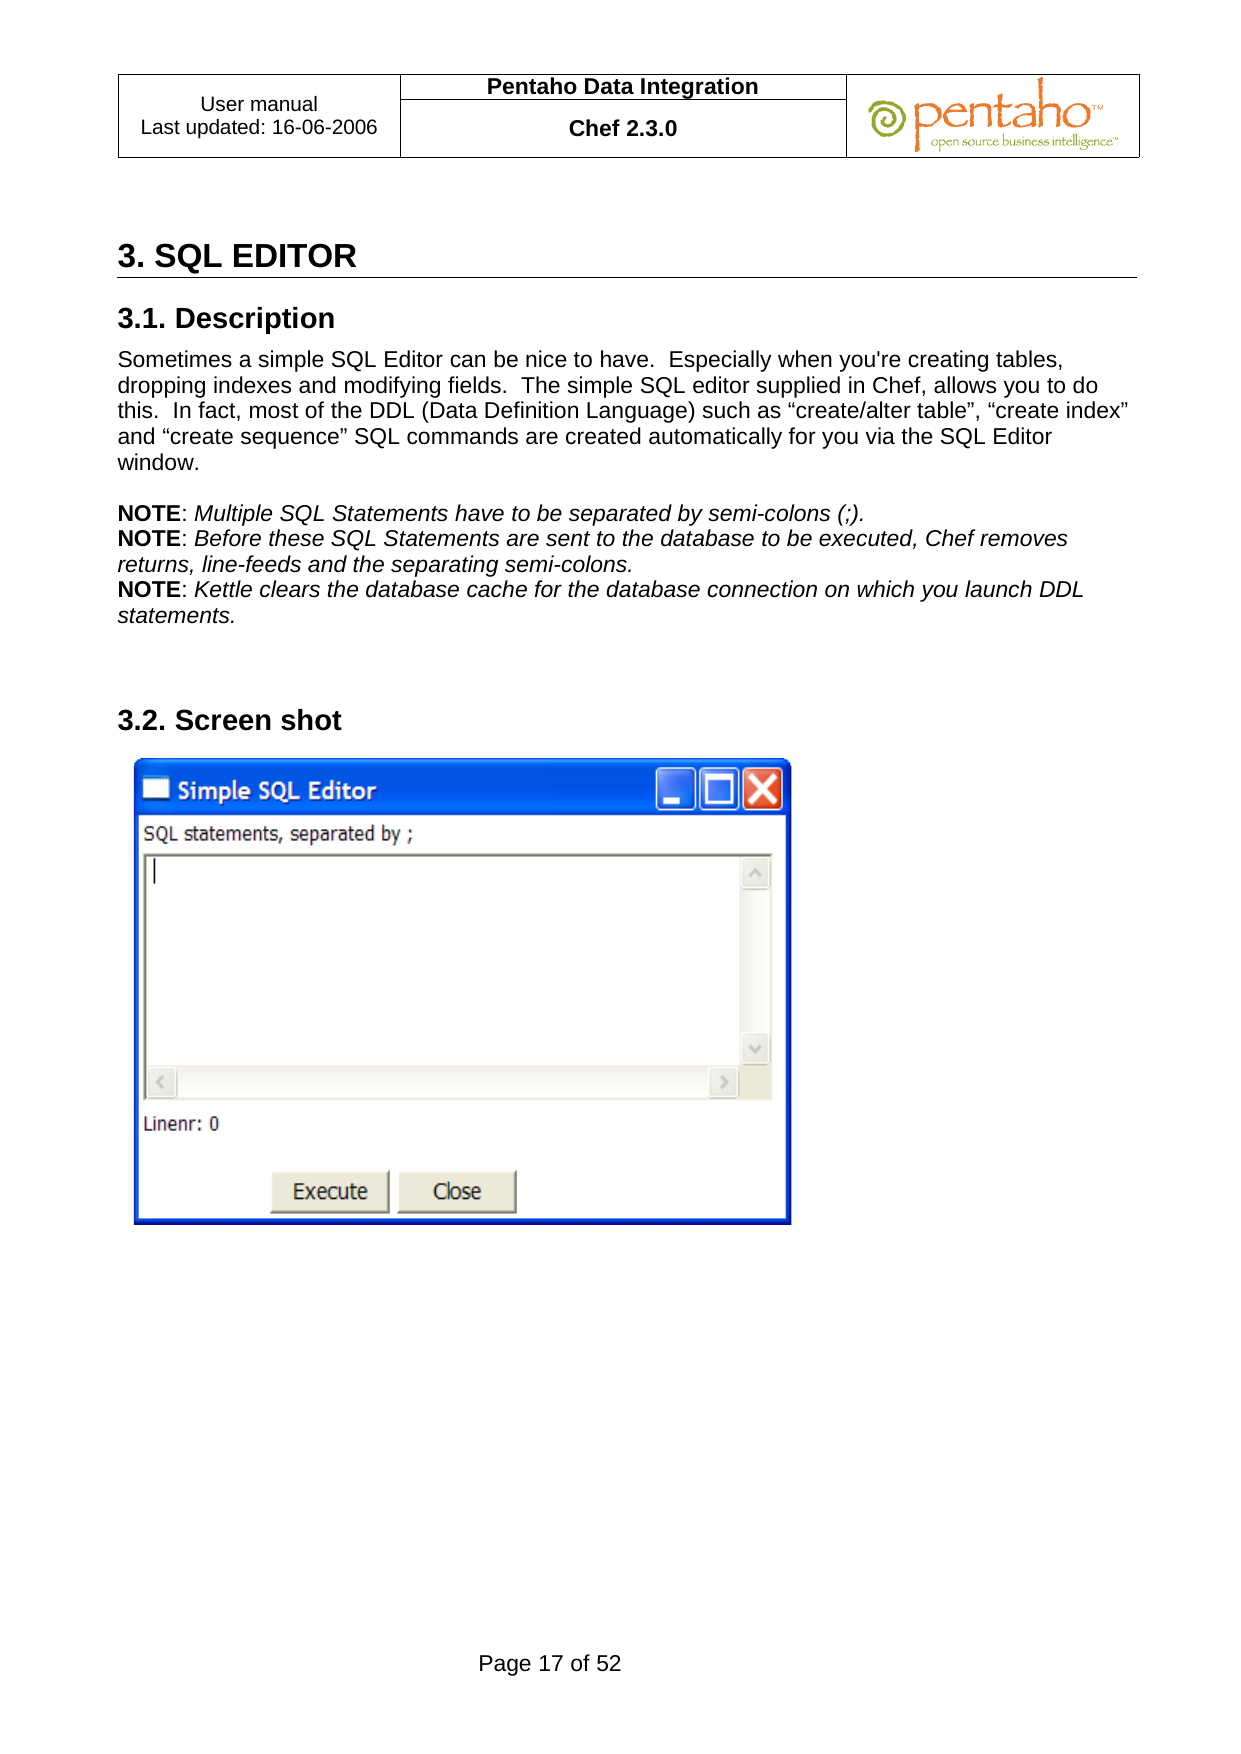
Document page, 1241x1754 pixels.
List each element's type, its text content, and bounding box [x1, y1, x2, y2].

text NOTE: Before these SQL Statements are sent to the database to be executed, Chef removes returns, line-feeds and the separating semi-colons. [117, 526, 1137, 577]
text Sometimes a simple SQL Editor can be nice to have. Especially when you're creating tables, dropping indexes and modifying fields. The simple SQL editor supplied in Chef, allows you to do this. In fact, most of the DDL (Data Definition Language) such as “create/alter table”, “create index” and “create sequence” SQL commands are created automatically for you via the SQL Editor window. [117, 347, 1137, 475]
text NOTE: Multiple SQL Statements have to be separated by semi-colons (;). [117, 500, 1137, 526]
subtitle SQL editor [117, 238, 1137, 277]
subtitle Screen shot [117, 704, 1137, 737]
picture [133, 758, 792, 1225]
text NOTE: Kettle clears the database cache for the database connection on which you launch DDL statements. [117, 577, 1137, 628]
subtitle Description [117, 302, 1137, 334]
